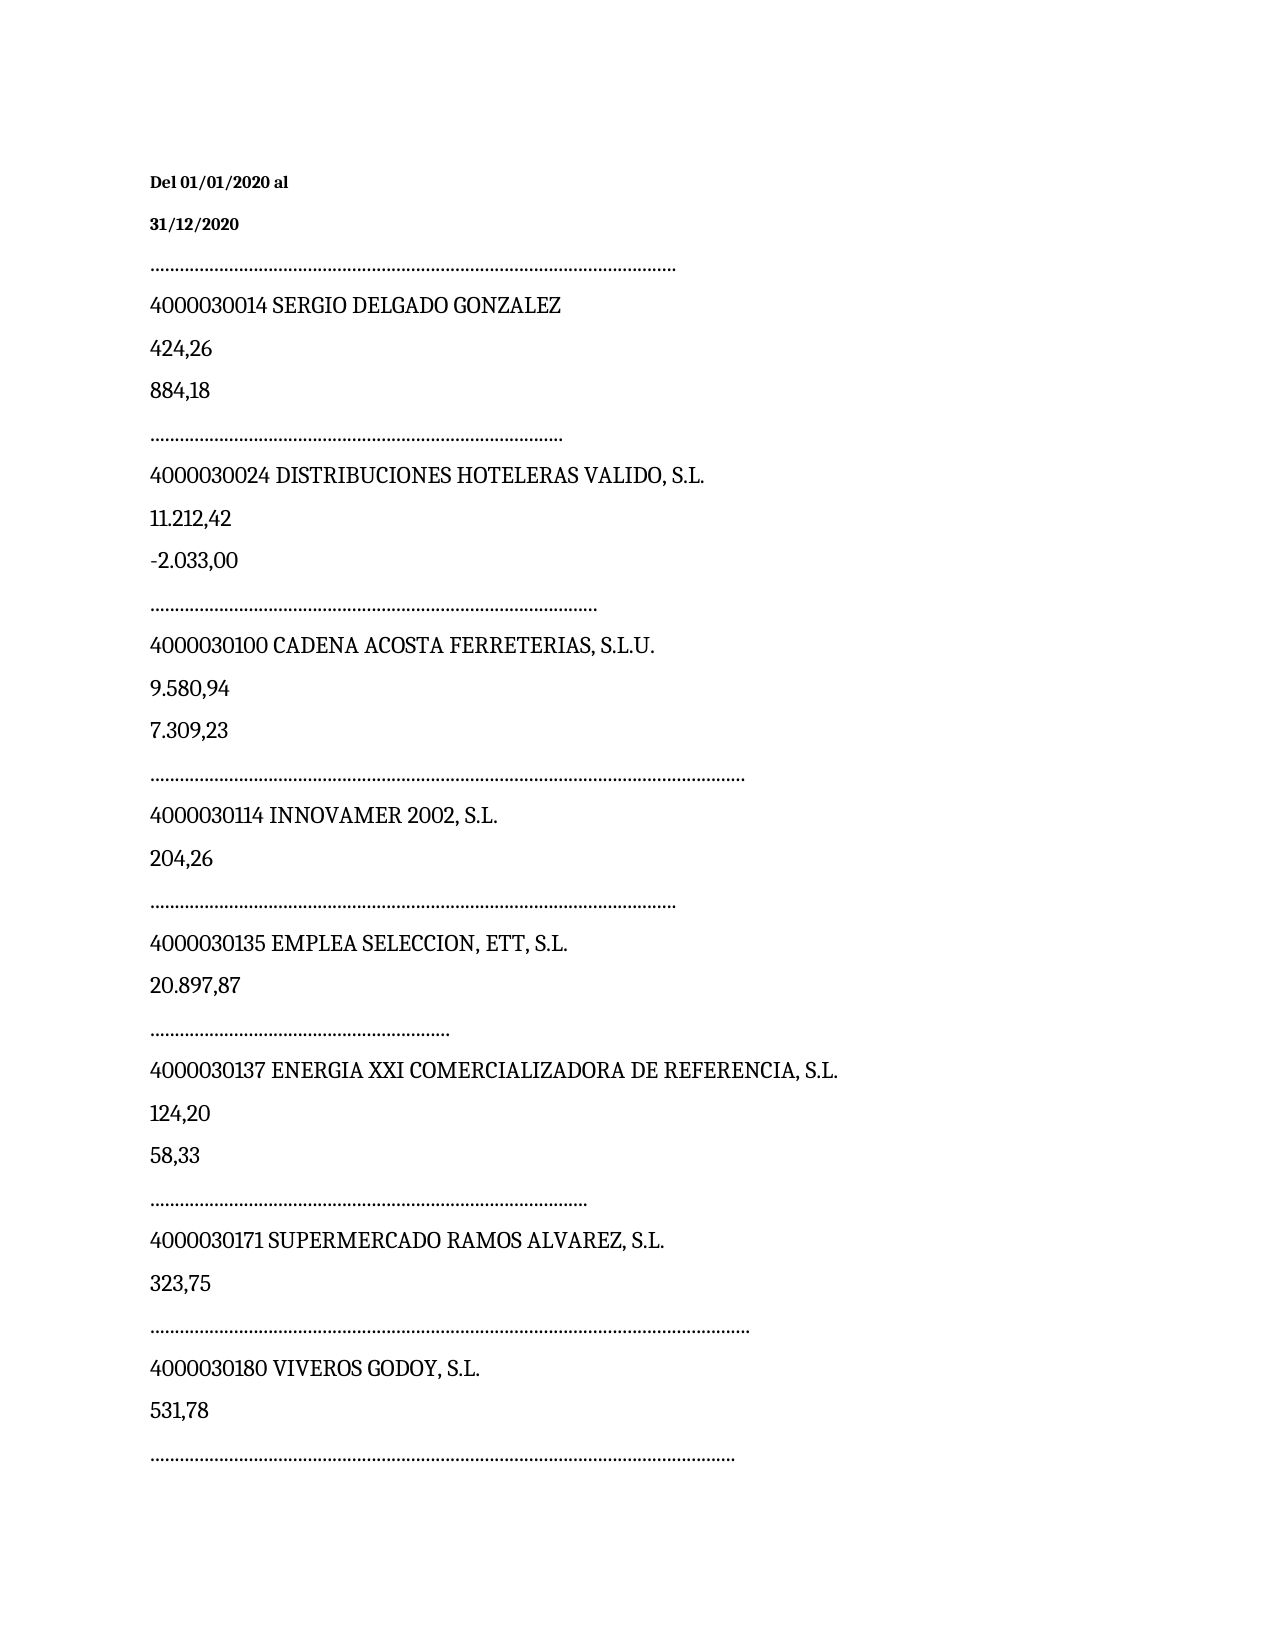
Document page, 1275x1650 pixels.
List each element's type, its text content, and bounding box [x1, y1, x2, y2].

text 4000030114 INNOVAMER 2002, S.L. [150, 787, 1125, 830]
text 4000030180 VIVEROS GODOY, S.L. [150, 1340, 1125, 1382]
text ......................................................................................... [150, 1170, 1125, 1212]
text 4000030171 SUPERMERCADO RAMOS ALVAREZ, S.L. [150, 1212, 1125, 1255]
text 20.897,87 [150, 957, 1125, 1000]
text 4000030137 ENERGIA XXI COMERCIALIZADORA DE REFERENCIA, S.L. [150, 1042, 1125, 1085]
text 531,78 [150, 1382, 1125, 1425]
text 9.580,94 [150, 660, 1125, 702]
text 11.212,42 [150, 490, 1125, 532]
text 31/12/2020 [150, 192, 1125, 235]
text .......................................................................................................................... [150, 1297, 1125, 1340]
text 884,18 [150, 362, 1125, 405]
text 7.309,23 [150, 702, 1125, 745]
text 58,33 [150, 1127, 1125, 1170]
text -2.033,00 [150, 532, 1125, 575]
text ............................................................. [150, 1000, 1125, 1042]
text ........................................................................................................... [150, 872, 1125, 915]
text Del 01/01/2020 al [150, 150, 1125, 192]
text ........................................................................................................... [150, 235, 1125, 277]
text 4000030135 EMPLEA SELECCION, ETT, S.L. [150, 915, 1125, 957]
text ......................................................................................................................... [150, 745, 1125, 787]
text 4000030014 SERGIO DELGADO GONZALEZ [150, 277, 1125, 320]
text 4000030024 DISTRIBUCIONES HOTELERAS VALIDO, S.L. [150, 447, 1125, 490]
text ........................................................................................... [150, 575, 1125, 617]
text 4000030100 CADENA ACOSTA FERRETERIAS, S.L.U. [150, 617, 1125, 660]
text ....................................................................................................................... [150, 1425, 1125, 1467]
text 424,26 [150, 320, 1125, 362]
text 204,26 [150, 830, 1125, 872]
text .................................................................................... [150, 405, 1125, 447]
text 124,20 [150, 1085, 1125, 1127]
text 323,75 [150, 1255, 1125, 1297]
